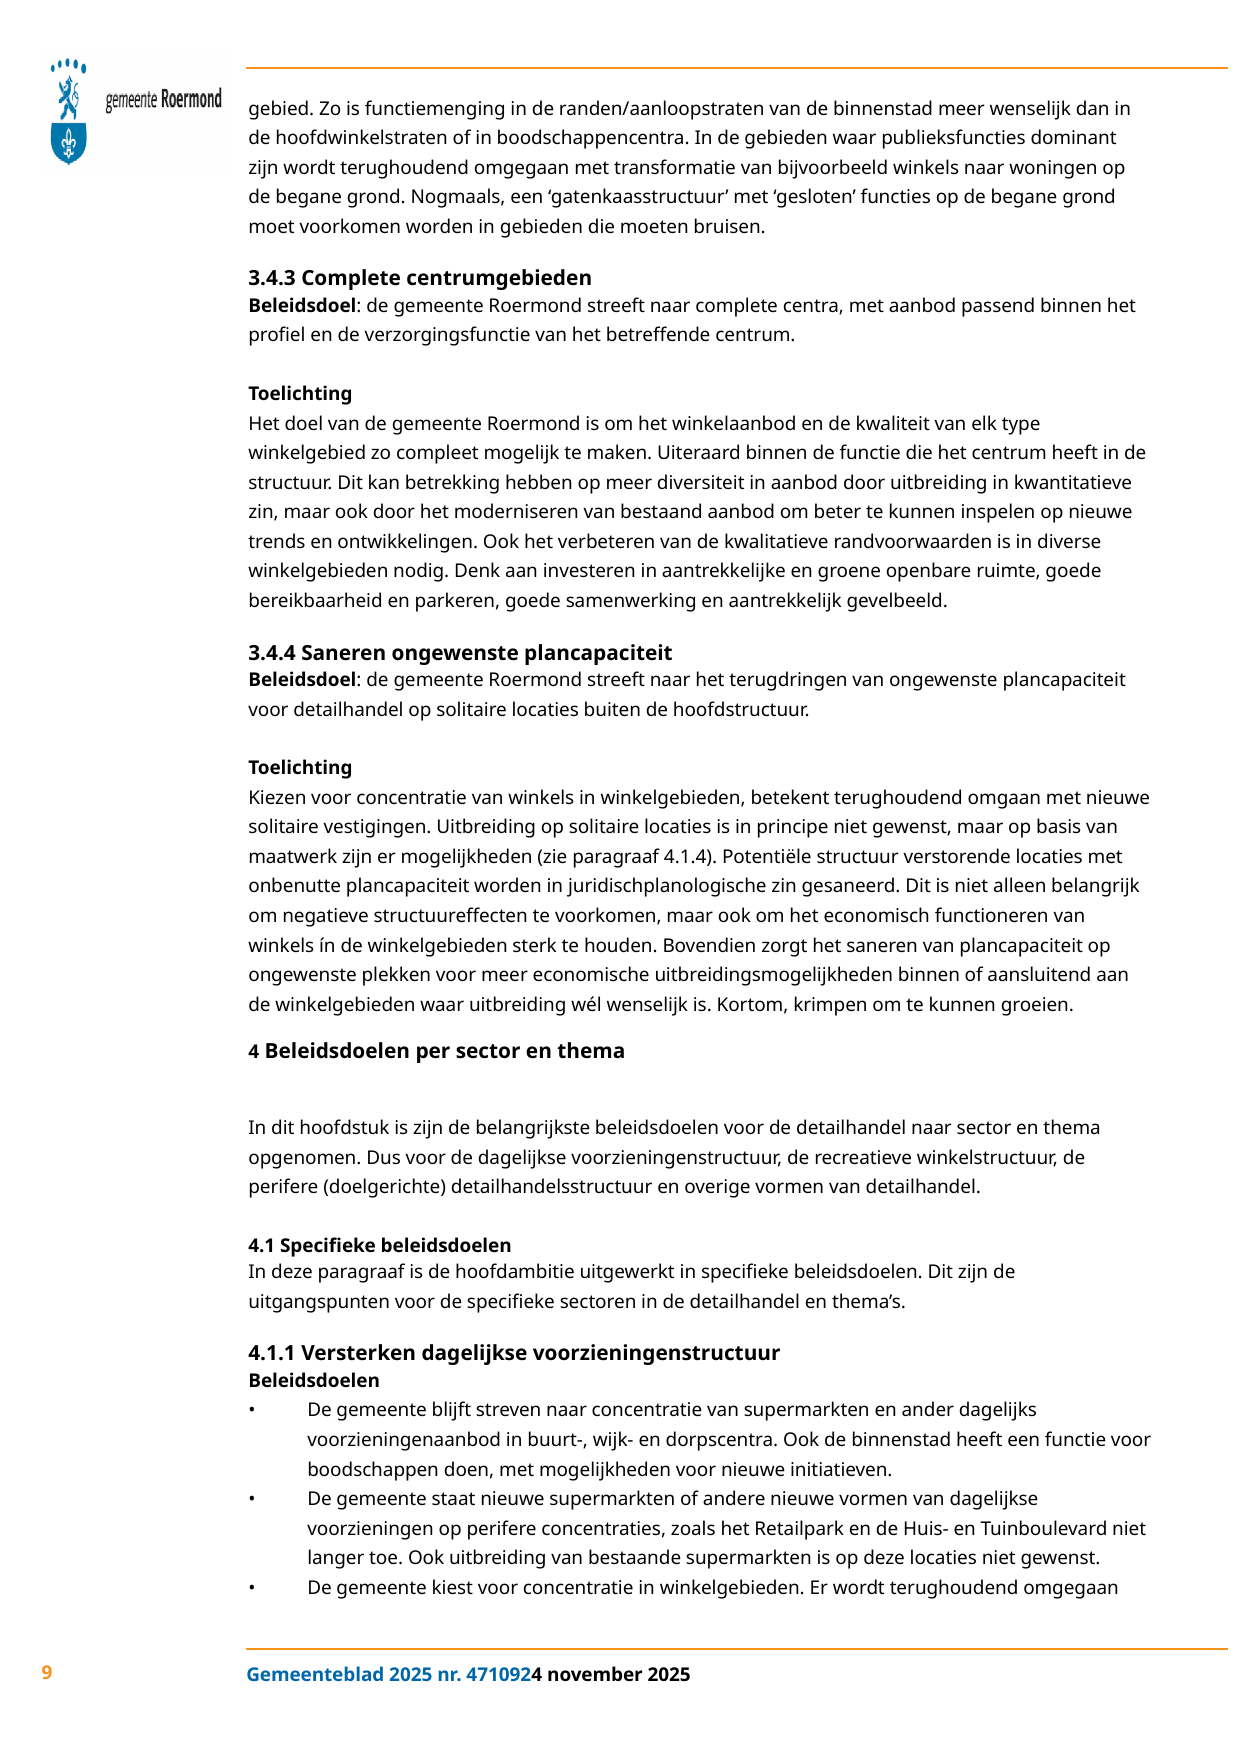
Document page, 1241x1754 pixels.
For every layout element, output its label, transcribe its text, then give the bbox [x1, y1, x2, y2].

table_header Beleidsdoelen De gemeente blijft streven naar concentratie van supermarkten en ander dagelijks voorzieningenaanbod in buurt-, wijk- en dorpscentra. Ook de binnenstad heeft een functie voor boodschappen doen, met mogelijkheden voor nieuwe initiatieven. De gemeente staat nieuwe supermarkten of andere nieuwe vormen van dagelijkse voorzieningen op perifere concentraties, zoals het Retailpark en de Huis- en Tuinboulevard niet langer toe. Ook uitbreiding van bestaande supermarkten is op deze locaties niet gewenst. De gemeente kiest voor concentratie in winkelgebieden. Er wordt terughoudend omgegaan [248, 1367, 1152, 1600]
text Het doel van de gemeente Roermond is om het winkelaanbod en de kwaliteit van elk type winkelgebied zo compleet mogelijk te maken. Uiteraard binnen de functie die het centrum heeft in de structuur. Dit kan betrekking hebben op meer diversiteit in aanbod door uitbreiding in kwantitatieve zin, maar ook door het moderniseren van bestaand aanbod om beter te kunnen inspelen op nieuwe trends en ontwikkelingen. Ook het verbeteren van de kwalitatieve randvoorwaarden is in diverse winkelgebieden nodig. Denk aan investeren in aantrekkelijke en groene openbare ruimte, goede bereikbaarheid en parkeren, goede samenwerking en aantrekkelijk gevelbeeld. [248, 410, 1152, 613]
table_header Beleidsdoel: de gemeente Roermond streeft naar het terugdringen van ongewenste plancapaciteit voor detailhandel op solitaire locaties buiten de hoofdstructuur. [248, 666, 1152, 722]
text Kiezen voor concentratie van winkels in winkelgebieden, betekent terughoudend omgaan met nieuwe solitaire vestigingen. Uitbreiding op solitaire locaties is in principe niet gewenst, maar op basis van maatwerk zijn er mogelijkheden (zie paragraaf 4.1.4). Potentiële structuur verstorende locaties met onbenutte plancapaciteit worden in juridischplanologische zin gesaneerd. Dit is niet alleen belangrijk om negatieve structuureffecten te voorkomen, maar ook om het economisch functioneren van winkels ín de winkelgebieden sterk te houden. Bovendien zorgt het saneren van plancapaciteit op ongewenste plekken voor meer economische uitbreidingsmogelijkheden binnen of aansluitend aan de winkelgebieden waar uitbreiding wél wenselijk is. Kortom, krimpen om te kunnen groeien. [248, 784, 1152, 1017]
text 4 Beleidsdoelen per sector en thema [248, 1037, 1152, 1065]
text Toelichting [248, 380, 1152, 406]
text In dit hoofdstuk is zijn de belangrijkste beleidsdoelen voor de detailhandel naar sector en thema opgenomen. Dus voor de dagelijkse voorzieningenstructuur, de recreatieve winkelstructuur, de perifere (doelgerichte) detailhandelsstructuur en overige vormen van detailhandel. [248, 1114, 1152, 1199]
text 3.4.3 Complete centrumgebieden [248, 263, 1152, 292]
text 3.4.4 Saneren ongewenste plancapaciteit [248, 638, 1152, 666]
table_header Beleidsdoel: de gemeente Roermond streeft naar complete centra, met aanbod passend binnen het profiel en de verzorgingsfunctie van het betreffende centrum. [248, 292, 1152, 347]
text 4.1 Specifieke beleidsdoelen [248, 1233, 1152, 1258]
text In deze paragraaf is de hoofdambitie uitgewerkt in specifieke beleidsdoelen. Dit zijn de uitgangspunten voor de specifieke sectoren in de detailhandel en thema’s. [248, 1258, 1152, 1314]
picture [41, 47, 231, 172]
text gebied. Zo is functiemenging in de randen/aanloopstraten van de binnenstad meer wenselijk dan in de hoofdwinkelstraten of in boodschappencentra. In de gebieden waar publieksfuncties dominant zijn wordt terughoudend omgegaan met transformatie van bijvoorbeeld winkels naar woningen op de begane grond. Nogmaals, een ‘gatenkaasstructuur’ met ‘gesloten’ functies op de begane grond moet voorkomen worden in gebieden die moeten bruisen. [248, 95, 1152, 239]
text Toelichting [248, 754, 1152, 780]
text 4.1.1 Versterken dagelijkse voorzieningenstructuur [248, 1338, 1152, 1367]
